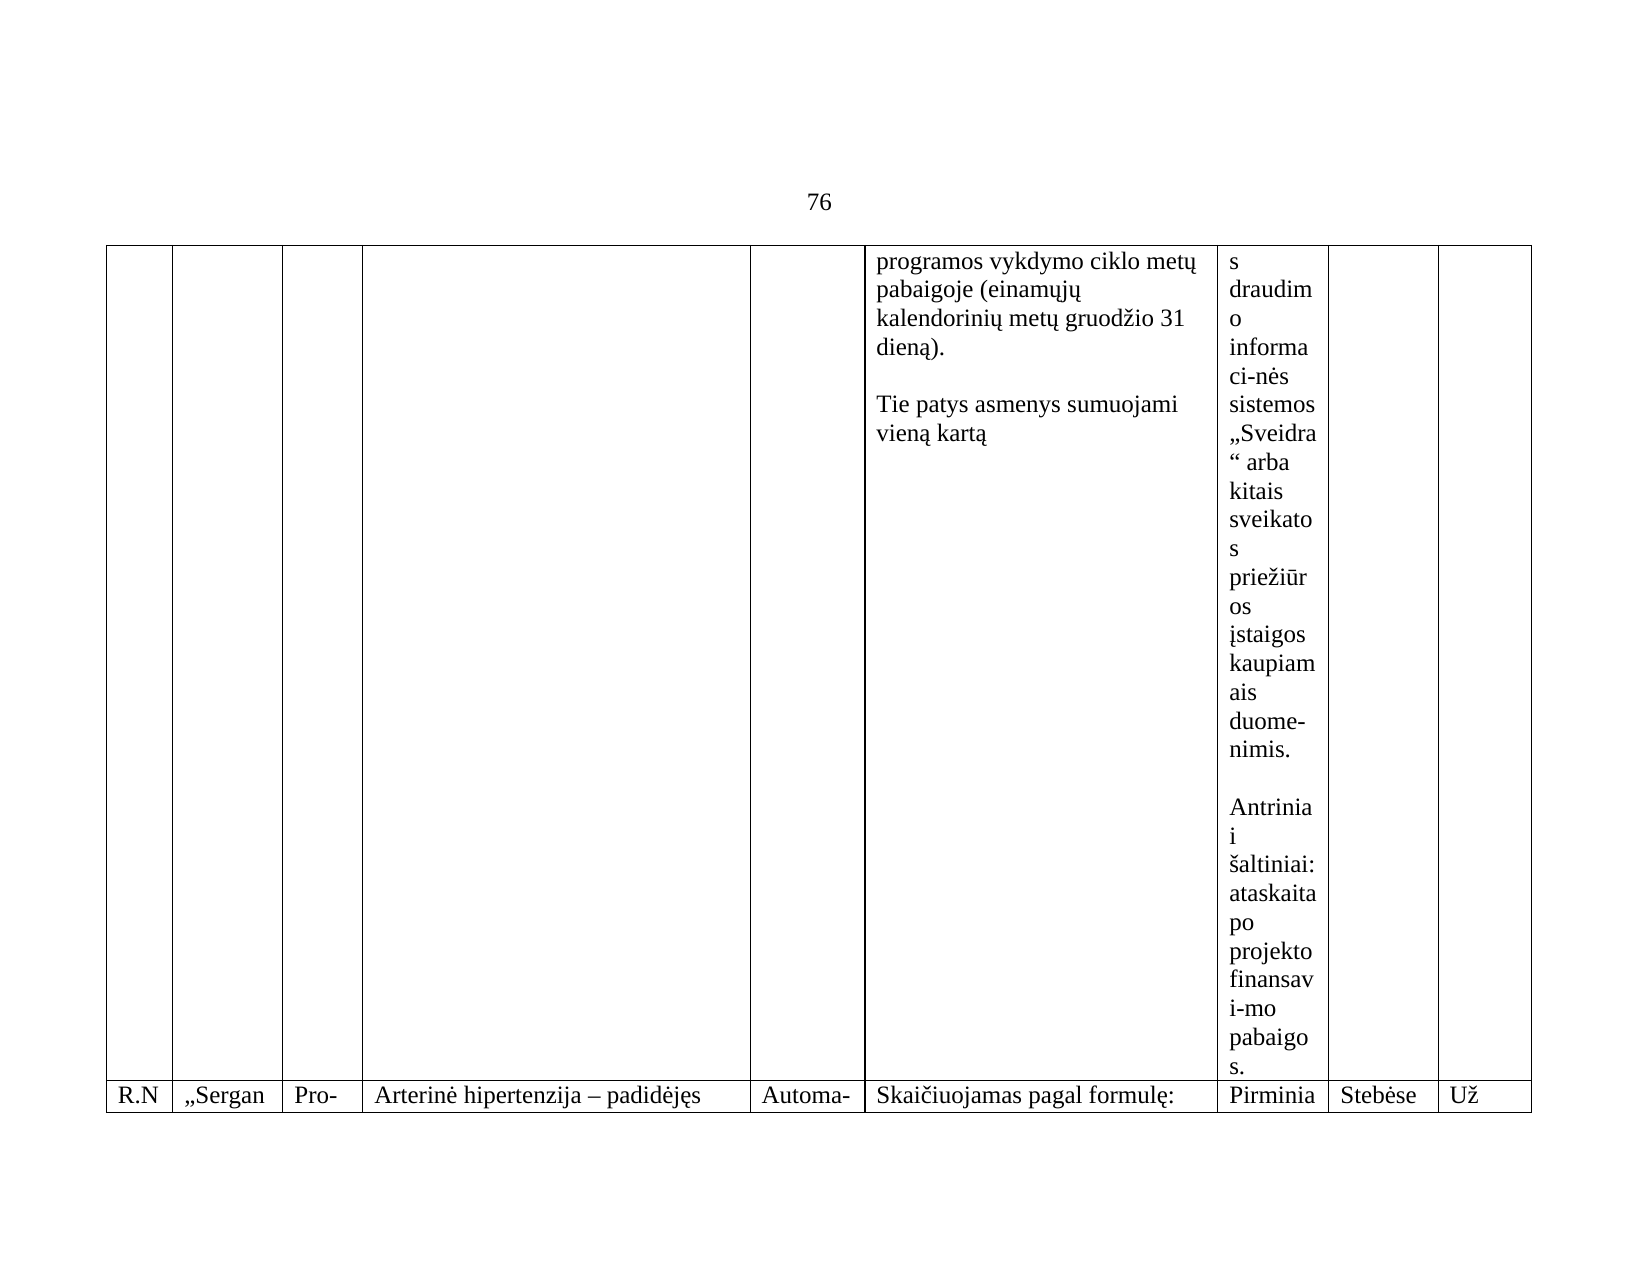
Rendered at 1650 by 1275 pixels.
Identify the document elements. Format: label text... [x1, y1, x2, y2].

table_cell [1439, 246, 1531, 1079]
table_cell programos vykdymo ciklo metų pabaigoje (einamųjų kalendorinių metų gruodžio 31 dieną). Tie patys asmenys sumuojami vieną kartą [866, 246, 1217, 1079]
table_cell Už [1439, 1081, 1531, 1112]
table_cell „Sergan [173, 1081, 282, 1112]
table_cell [363, 246, 750, 1079]
table_cell [751, 246, 864, 1079]
table_cell s draudimo informaci-nės sistemos „Sveidra“ arba kitais sveikatos priežiūros įstaigos kaupiamais duome-nimis. Antriniai šaltiniai: ataskaita po projekto finansavi-mo pabaigos. [1218, 246, 1328, 1079]
table_cell Stebėse [1329, 1081, 1438, 1112]
table_cell [1329, 246, 1438, 1079]
table_cell [283, 246, 362, 1079]
table_cell Skaičiuojamas pagal formulę: [866, 1081, 1217, 1112]
table_cell R.N [107, 1081, 172, 1112]
table_cell Automa- [751, 1081, 864, 1112]
table_cell Arterinė hipertenzija – padidėjęs [363, 1081, 750, 1112]
table_cell [107, 246, 172, 1079]
table_cell [173, 246, 282, 1079]
table_cell Pro- [283, 1081, 362, 1112]
table_cell Pirminia [1218, 1081, 1328, 1112]
